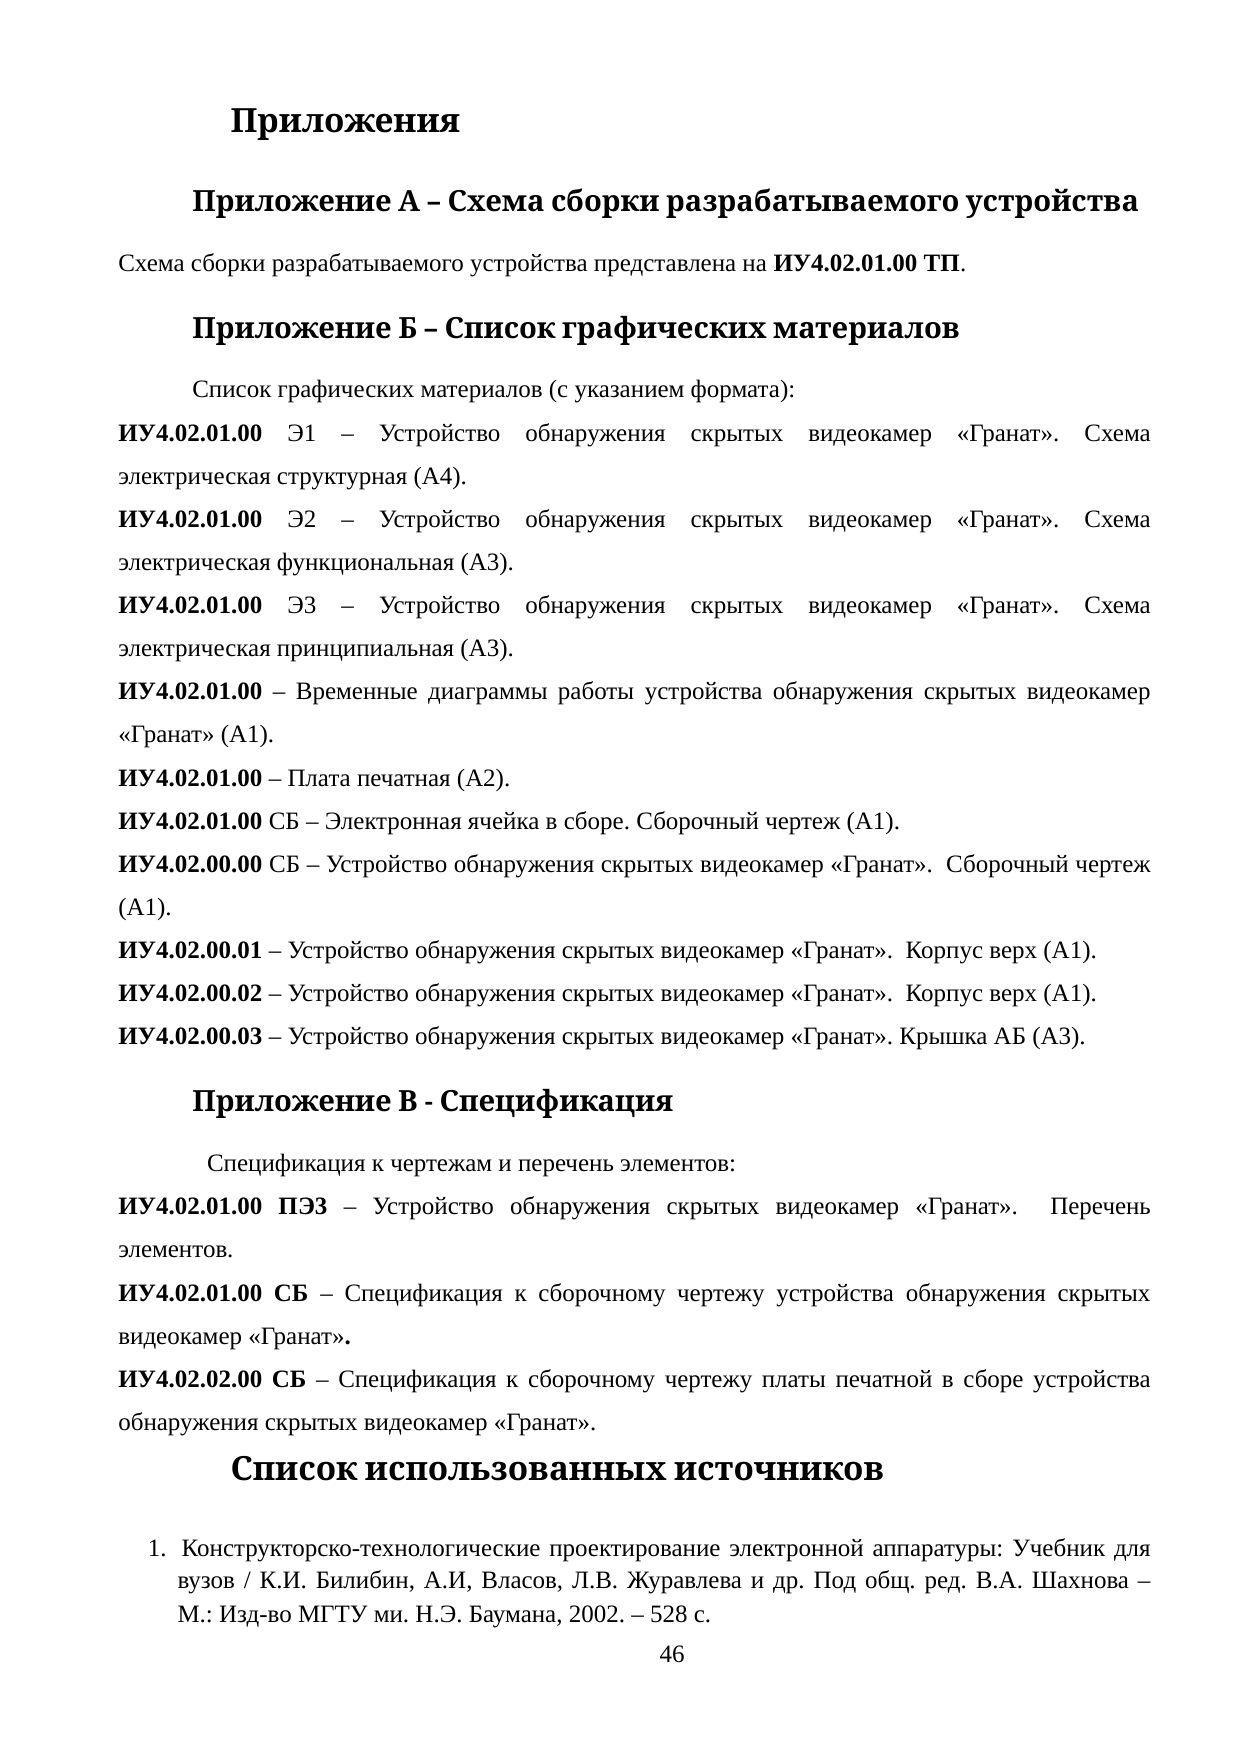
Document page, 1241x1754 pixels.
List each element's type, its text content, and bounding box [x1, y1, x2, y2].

subtitle Приложения [118, 102, 1152, 141]
subtitle Приложение А – Схема сборки разрабатываемого устройства [118, 185, 1152, 218]
text ИУ4.02.02.00 СБ – Спецификация к сборочному чертежу платы печатной в сборе устройства обнаружения скрытых видеокамер «Гранат». [118, 1364, 1152, 1436]
text ИУ4.02.01.00 Э1 – Устройство обнаружения скрытых видеокамер «Гранат». Схема электрическая структурная (А4). [118, 418, 1152, 489]
text ИУ4.02.00.00 СБ – Устройство обнаружения скрытых видеокамер «Гранат». Сборочный чертеж (А1). [118, 849, 1152, 921]
text ИУ4.02.01.00 – Временные диаграммы работы устройства обнаружения скрытых видеокамер «Гранат» (А1). [118, 676, 1152, 748]
text ИУ4.02.01.00 – Плата печатная (А2). [118, 763, 1152, 791]
text Схема сборки разрабатываемого устройства представлена на ИУ4.02.01.00 ТП. [118, 248, 1152, 277]
text ИУ4.02.01.00 Э3 – Устройство обнаружения скрытых видеокамер «Гранат». Схема электрическая принципиальная (А3). [118, 590, 1152, 662]
text ИУ4.02.01.00 СБ – Электронная ячейка в сборе. Сборочный чертеж (А1). [118, 806, 1152, 834]
text ИУ4.02.00.01 – Устройство обнаружения скрытых видеокамер «Гранат». Корпус верх (А1). [118, 935, 1152, 964]
subtitle Приложение Б – Список графических материалов [118, 312, 1152, 345]
text ИУ4.02.00.02 – Устройство обнаружения скрытых видеокамер «Гранат». Корпус верх (А1). [118, 978, 1152, 1007]
text ИУ4.02.00.03 – Устройство обнаружения скрытых видеокамер «Гранат». Крышка АБ (А3). [118, 1021, 1152, 1050]
text ИУ4.02.01.00 ПЭ3 – Устройство обнаружения скрытых видеокамер «Гранат». Перечень элементов. [118, 1191, 1152, 1263]
text ИУ4.02.01.00 СБ – Спецификация к сборочному чертежу устройства обнаружения скрытых видеокамер «Гранат». [118, 1278, 1152, 1349]
text Спецификация к чертежам и перечень элементов: [207, 1148, 1152, 1177]
subtitle Список использованных источников [118, 1450, 1152, 1488]
list Конструкторско-технологические проектирование электронной аппаратуры: Учебник для вузов / К.И. Билибин, А.И, Власов, Л.В. Журавлева и др. Под общ. ред. В.А. Шахнова – М.: Изд-во МГТУ ми. Н.Э. Баумана, 2002. – 528 с. [148, 1533, 1152, 1627]
subtitle Приложение В - Спецификация [118, 1085, 1152, 1119]
text Список графических материалов (с указанием формата): [118, 374, 1152, 403]
text ИУ4.02.01.00 Э2 – Устройство обнаружения скрытых видеокамер «Гранат». Схема электрическая функциональная (А3). [118, 504, 1152, 576]
